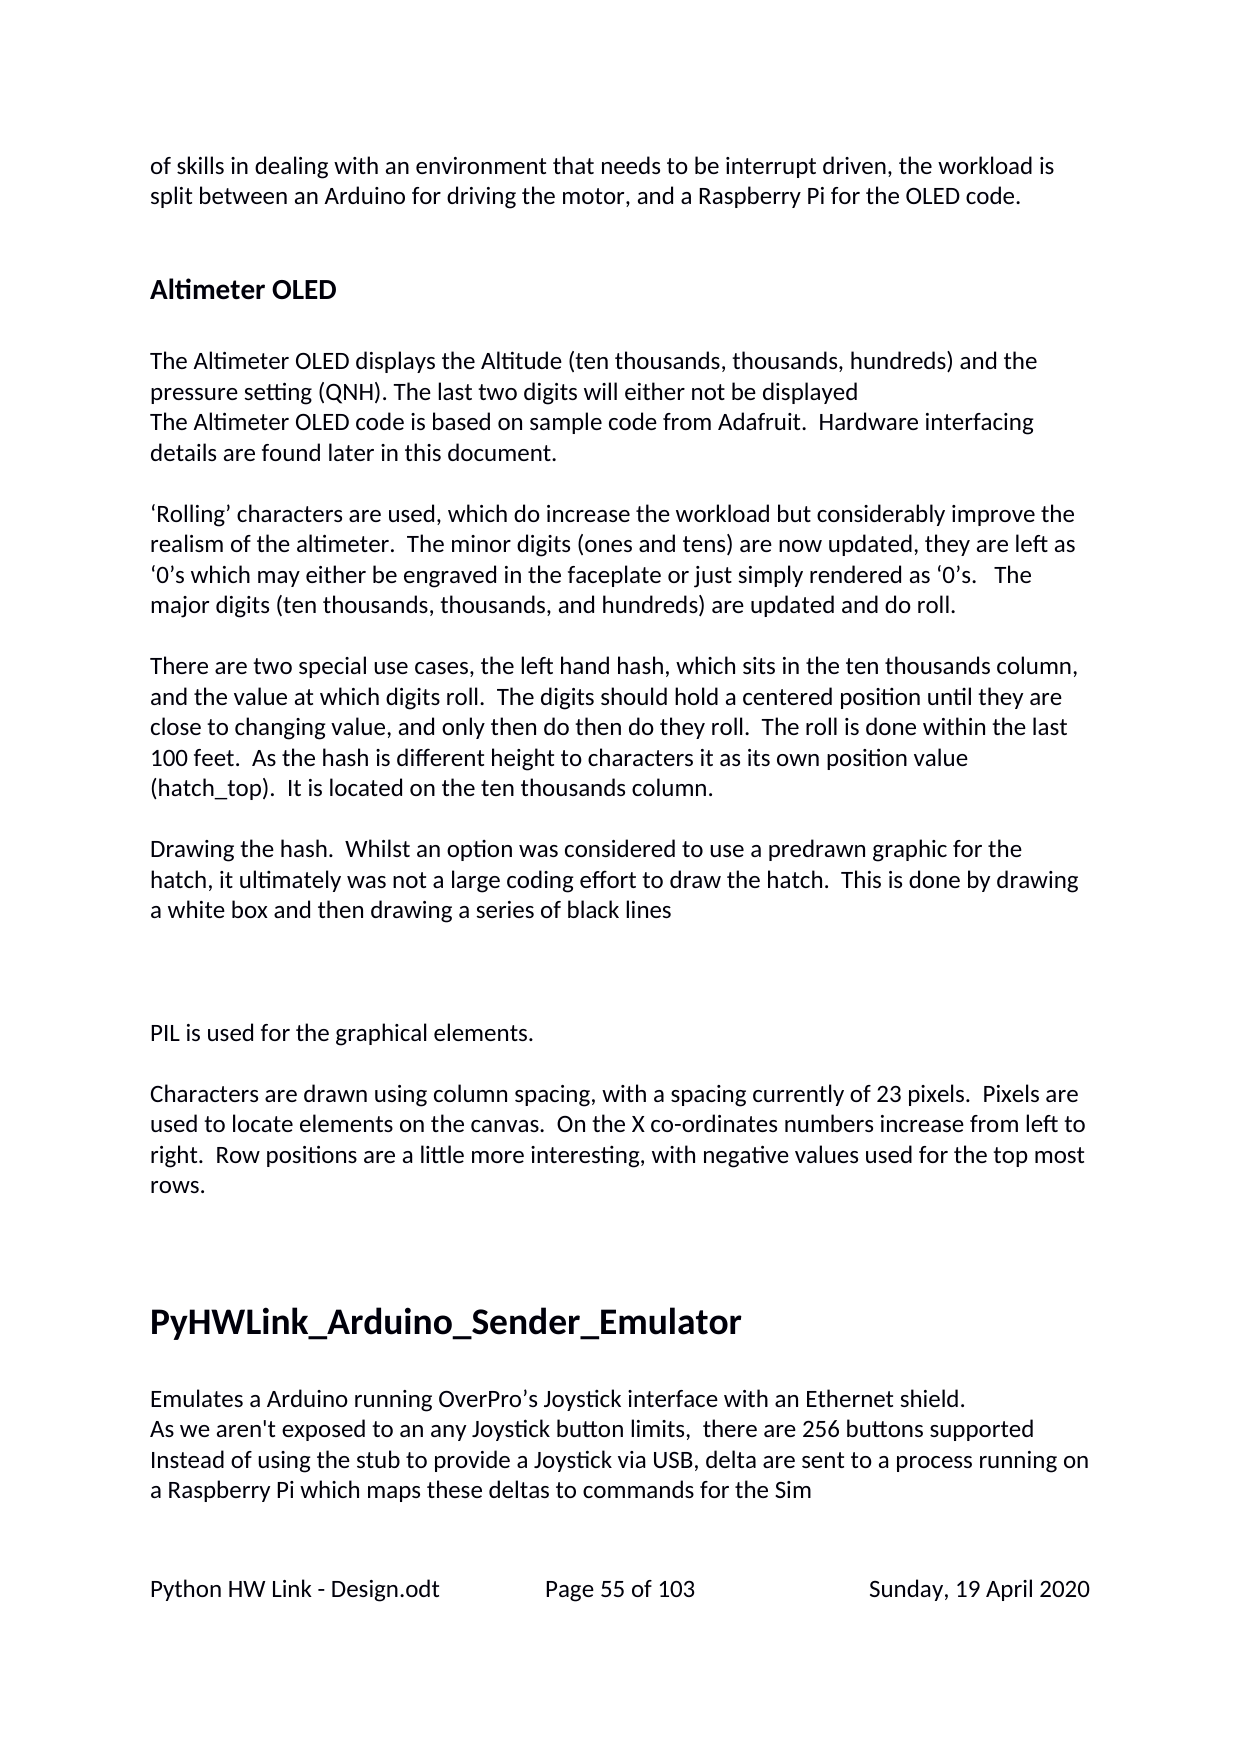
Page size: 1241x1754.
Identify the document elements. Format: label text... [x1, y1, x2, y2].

text of skills in dealing with an environment that needs to be interrupt driven, the workload is split between an Arduino for driving the motor, and a Raspberry Pi for the OLED code. [150, 150, 1090, 211]
text PIL is used for the graphical elements. [150, 1017, 1090, 1047]
text Instead of using the stub to provide a Joystick via USB, delta are sent to a process running on a Raspberry Pi which maps these deltas to commands for the Sim [150, 1444, 1090, 1505]
text The Altimeter OLED displays the Altitude (ten thousands, thousands, hundreds) and the pressure setting (QNH). The last two digits will either not be displayed [150, 345, 1090, 406]
text ‘Rolling’ characters are used, which do increase the workload but considerably improve the realism of the altimeter. The minor digits (ones and tens) are now updated, they are left as ‘0’s which may either be engraved in the faceplate or just simply rendered as ‘0’s. The major digits (ten thousands, thousands, and hundreds) are updated and do roll. [150, 498, 1090, 620]
subtitle PyHWLink_Arduino_Sender_Emulator [150, 1298, 1090, 1344]
text Characters are drawn using column spacing, with a spacing currently of 23 pixels. Pixels are used to locate elements on the canvas. On the X co-ordinates numbers increase from left to right. Row positions are a little more interesting, with negative values used for the top most rows. [150, 1078, 1090, 1200]
text Emulates a Arduino running OverPro’s Joystick interface with an Ethernet shield. [150, 1383, 1090, 1413]
text Drawing the hash. Whilst an option was considered to use a predrawn graphic for the hatch, it ultimately was not a large coding effort to draw the hatch. This is done by drawing a white box and then drawing a series of black lines [150, 833, 1090, 925]
text There are two special use cases, the left hand hash, which sits in the ten thousands column, and the value at which digits roll. The digits should hold a centered position until they are close to changing value, and only then do then do they roll. The roll is done within the last 100 feet. As the hash is different height to characters it as its own position value (hatch_top). It is located on the ten thousands column. [150, 650, 1090, 803]
text The Altimeter OLED code is based on sample code from Adafruit. Hardware interfacing details are found later in this document. [150, 406, 1090, 467]
subtitle Altimeter OLED [150, 271, 1090, 306]
text As we aren't exposed to an any Joystick button limits, there are 256 buttons supported [150, 1413, 1090, 1444]
